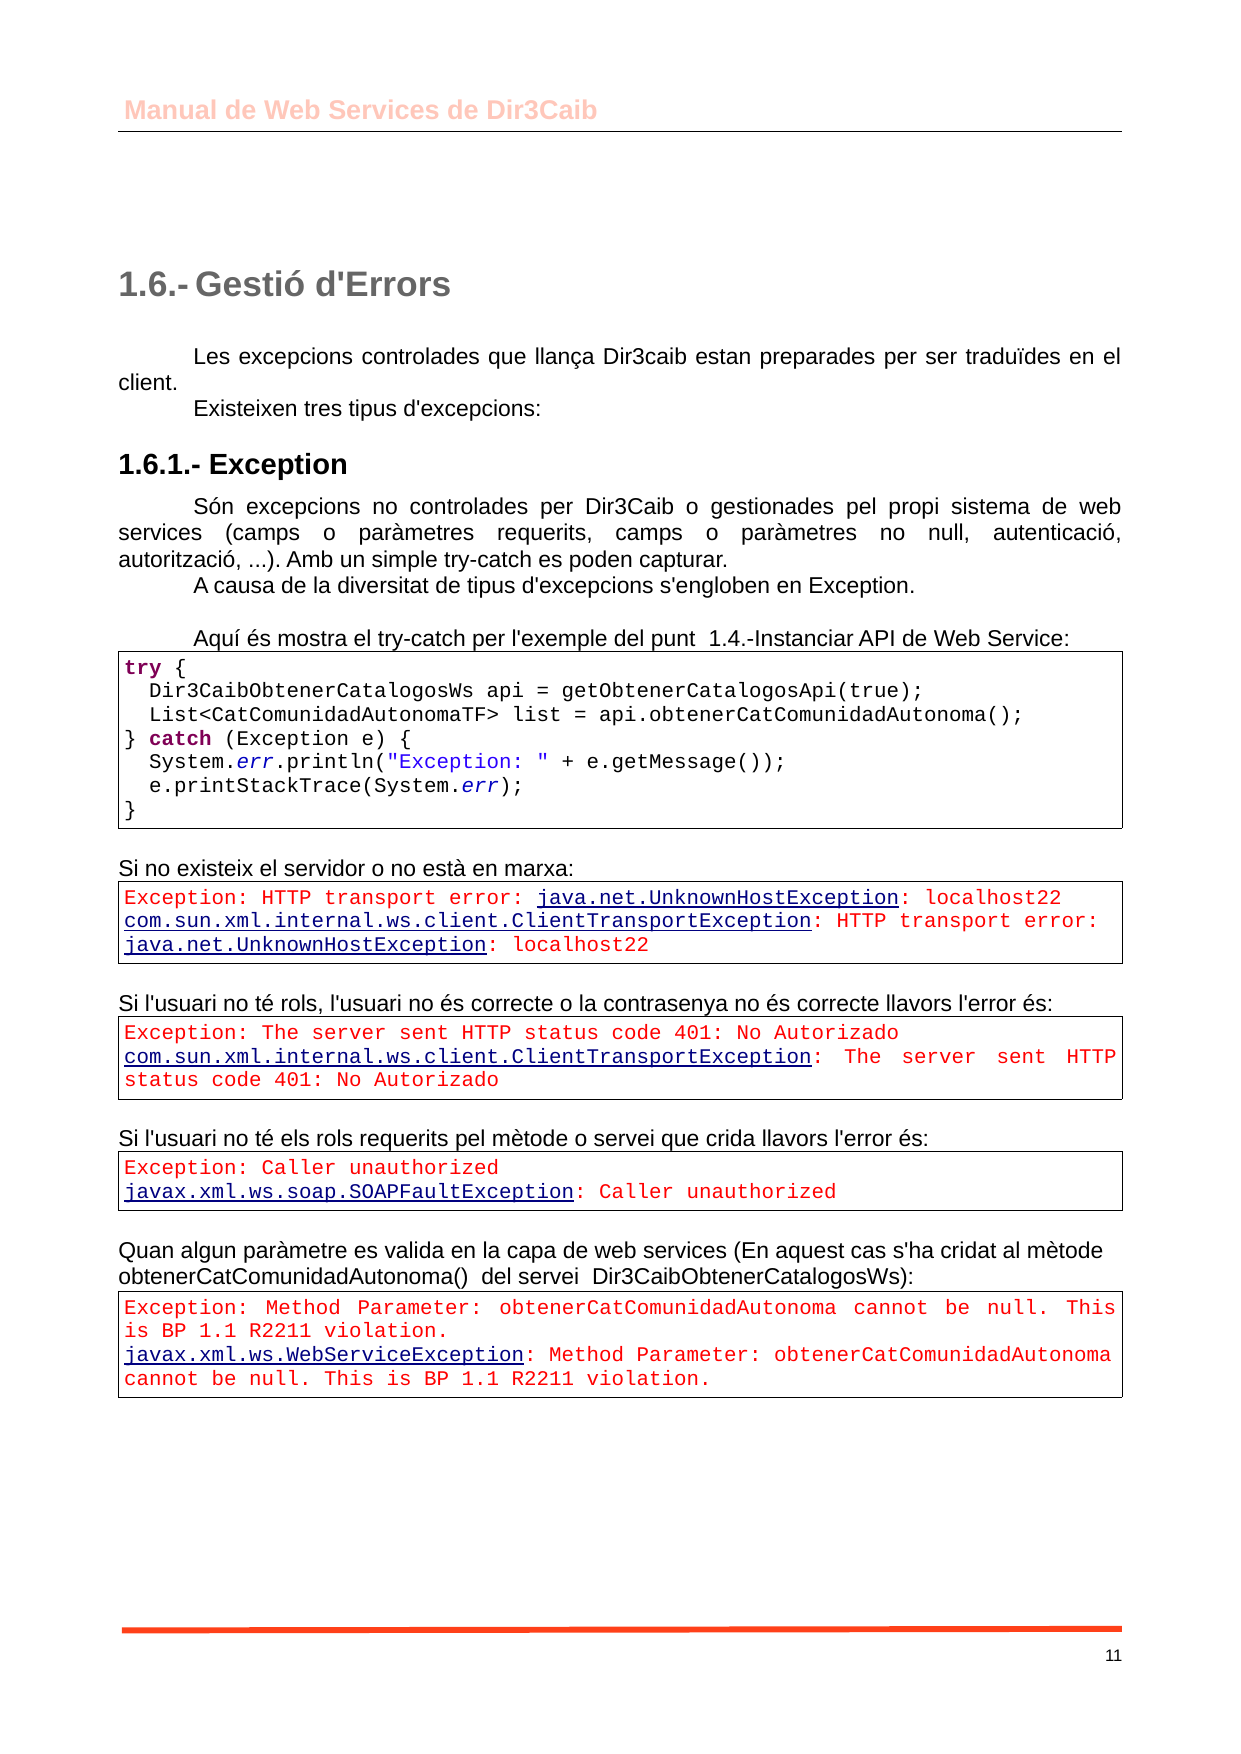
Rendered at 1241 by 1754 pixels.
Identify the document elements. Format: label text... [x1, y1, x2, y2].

table_header Exception: Caller unauthorized javax.xml.ws.soap.SOAPFaultException: Caller unauthorized [119, 1152, 1122, 1210]
text Si l'usuari no té els rols requerits pel mètode o servei que crida llavors l'error és: [118, 1125, 1122, 1151]
text Existeixen tres tipus d'excepcions: [118, 395, 1122, 422]
text Les excepcions controlades que llança Dir3caib estan preparades per ser traduïdes en el client. [118, 343, 1122, 395]
table_header try { Dir3CaibObtenerCatalogosWs api = getObtenerCatalogosApi(true); List<CatComunidadAutonomaTF> list = api.obtenerCatComunidadAutonoma(); } catch (Exception e) { System.err.println("Exception: " + e.getMessage()); e.printStackTrace(System.err); } [119, 652, 1122, 828]
table_header Exception: HTTP transport error: java.net.UnknownHostException: localhost22 com.sun.xml.internal.ws.client.ClientTransportException: HTTP transport error: java.net.UnknownHostException: localhost22 [119, 882, 1122, 963]
text Aquí és mostra el try-catch per l'exemple del punt 1.4.-Instanciar API de Web Service: [118, 624, 1122, 651]
text A causa de la diversitat de tipus d'excepcions s'engloben en Exception. [118, 572, 1122, 598]
table_header Exception: The server sent HTTP status code 401: No Autorizado com.sun.xml.internal.ws.client.ClientTransportException: The server sent HTTP status code 401: No Autorizado [119, 1017, 1122, 1099]
text Quan algun paràmetre es valida en la capa de web services (En aquest cas s'ha cridat al mètode obtenerCatComunidadAutonoma() del servei Dir3CaibObtenerCatalogosWs): [118, 1237, 1122, 1291]
text Si no existeix el servidor o no està en marxa: [118, 854, 1122, 881]
subtitle Exception [118, 447, 1122, 480]
text Si l'usuari no té rols, l'usuari no és correcte o la contrasenya no és correcte llavors l'error és: [118, 990, 1122, 1016]
text Són excepcions no controlades per Dir3Caib o gestionades pel propi sistema de web services (camps o paràmetres requerits, camps o paràmetres no null, autenticació, autorització, ...). Amb un simple try-catch es poden capturar. [118, 493, 1122, 572]
subtitle Gestió d'Errors [118, 263, 1122, 304]
table_header Exception: Method Parameter: obtenerCatComunidadAutonoma cannot be null. This is BP 1.1 R2211 violation. javax.xml.ws.WebServiceException: Method Parameter: obtenerCatComunidadAutonoma cannot be null. This is BP 1.1 R2211 violation. [119, 1292, 1122, 1397]
